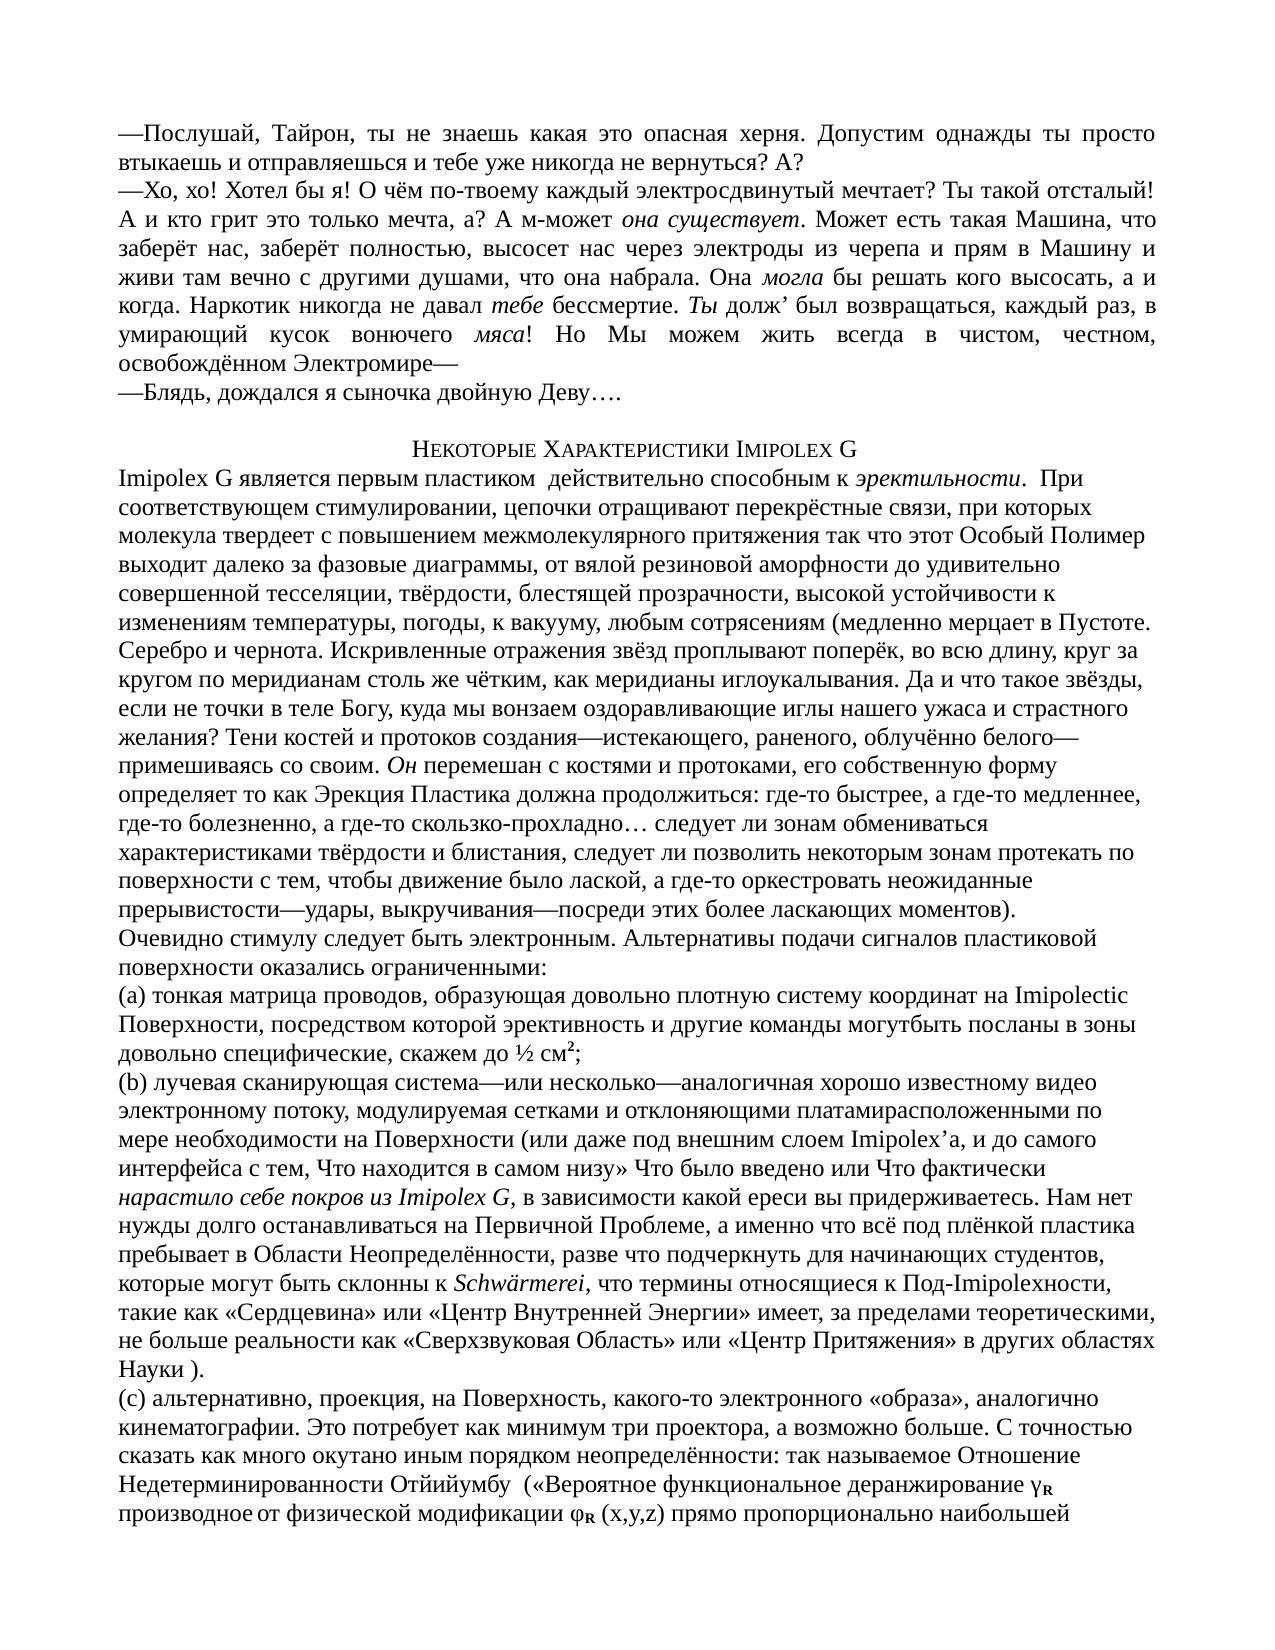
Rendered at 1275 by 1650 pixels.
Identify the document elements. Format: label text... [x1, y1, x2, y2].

text Imipolex G является первым пластиком действительно способным к эректильности. При соответствующем стимулировании, цепочки отращивают перекрёстные связи, при которых молекула твердеет с повышением межмолекулярного притяжения так что этот Особый Полимер выходит далеко за фазовые диаграммы, от вялой резиновой аморфности до удивительно совершенной тесселяции, твёрдости, блестящей прозрачности, высокой устойчивости к изменениям температуры, погоды, к вакууму, любым сотрясениям (медленно мерцает в Пустоте. Серебро и чернота. Искривленные отражения звёзд проплывают поперёк, во всю длину, круг за кругом по меридианам столь же чётким, как меридианы иглоукалывания. Да и что такое звёзды, если не точки в теле Богу, куда мы вонзаем оздоравливающие иглы нашего ужаса и страстного желания? Тени костей и протоков создания—истекающего, раненого, облучённо белого—примешиваясь со своим. Он перемешан с костями и протоками, его собственную форму определяет то как Эрекция Пластика должна продолжиться: где-то быстрее, а где-то медленнее, где-то болезненно, а где-то скользко-прохладно… следует ли зонам обмениваться характеристиками твёрдости и блистания, следует ли позволить некоторым зонам протекать по поверхности с тем, чтобы движение было лаской, а где-то оркестровать неожиданные прерывистости—удары, выкручивания—посреди этих более ласкающих моментов). [118, 463, 1157, 923]
text —Блядь, дождался я сыночка двойную Деву…. [118, 377, 1157, 406]
text (а) тонкая матрица проводов, образующая довольно плотную систему координат на Imipolectic Поверхности, посредством которой эрективность и другие команды могутбыть посланы в зоны довольно специфические, скажем до ½ см2; [118, 981, 1157, 1067]
text Очевидно стимулу следует быть электронным. Альтернативы подачи сигналов пластиковой поверхности оказались ограниченными: [118, 923, 1157, 981]
text —Хо, хо! Хотел бы я! О чём по-твоему каждый электросдвинутый мечтает? Ты такой отсталый! А и кто грит это только мечта, а? А м-может она существует. Может есть такая Машина, что заберёт нас, заберёт полностью, высосет нас через электроды из черепа и прям в Машину и живи там вечно с другими душами, что она набрала. Она могла бы решать кого высосать, а и когда. Наркотик никогда не давал тебе бессмертие. Ты долж’ был возвращаться, каждый раз, в умирающий кусок вонючего мяса! Но Мы можем жить всегда в чистом, честном, освобождённом Электромире— [118, 176, 1157, 377]
text (b) лучевая сканирующая система—или несколько—аналогичная хорошо известному видео электронному потоку, модулируемая сетками и отклоняющими платамирасположенными по мере необходимости на Поверхности (или даже под внешним слоем Imipolex’а, и до самого интерфейса с тем, Что находится в самом низу» Что было введено или Что фактически нарастило себе покров из Imipolex G, в зависимости какой ереси вы придерживаетесь. Нам нет нужды долго останавливаться на Первичной Проблеме, а именно что всё под плёнкой пластика пребывает в Области Неопределённости, разве что подчеркнуть для начинающих студентов, которые могут быть склонны к Schwärmerei, что термины относящиеся к Под-Imipolexности, такие как «Сердцевина» или «Центр Внутренней Энергии» имеет, за пределами теоретическими, не больше реальности как «Сверхзвуковая Область» или «Центр Притяжения» в других областях Науки ). [118, 1067, 1157, 1383]
text Некоторые Характеристики Imipolex G [118, 434, 1157, 463]
text —Послушай, Тайрон, ты не знаешь какая это опасная херня. Допустим однажды ты просто втыкаешь и отправляешься и тебе уже никогда не вернуться? А? [118, 118, 1157, 176]
text (с) альтернативно, проекция, на Поверхность, какого-то электронного «образа», аналогично кинематографии. Это потребует как минимум три проектора, а возможно больше. С точностью сказать как много окутано иным порядком неопределённости: так называемое Отношение Недетерминированности Отйийумбу («Вероятное функциональное деранжирование γR производное от физической модификации φR (x,y,z) прямо пропорционально наибольшей [118, 1383, 1157, 1527]
